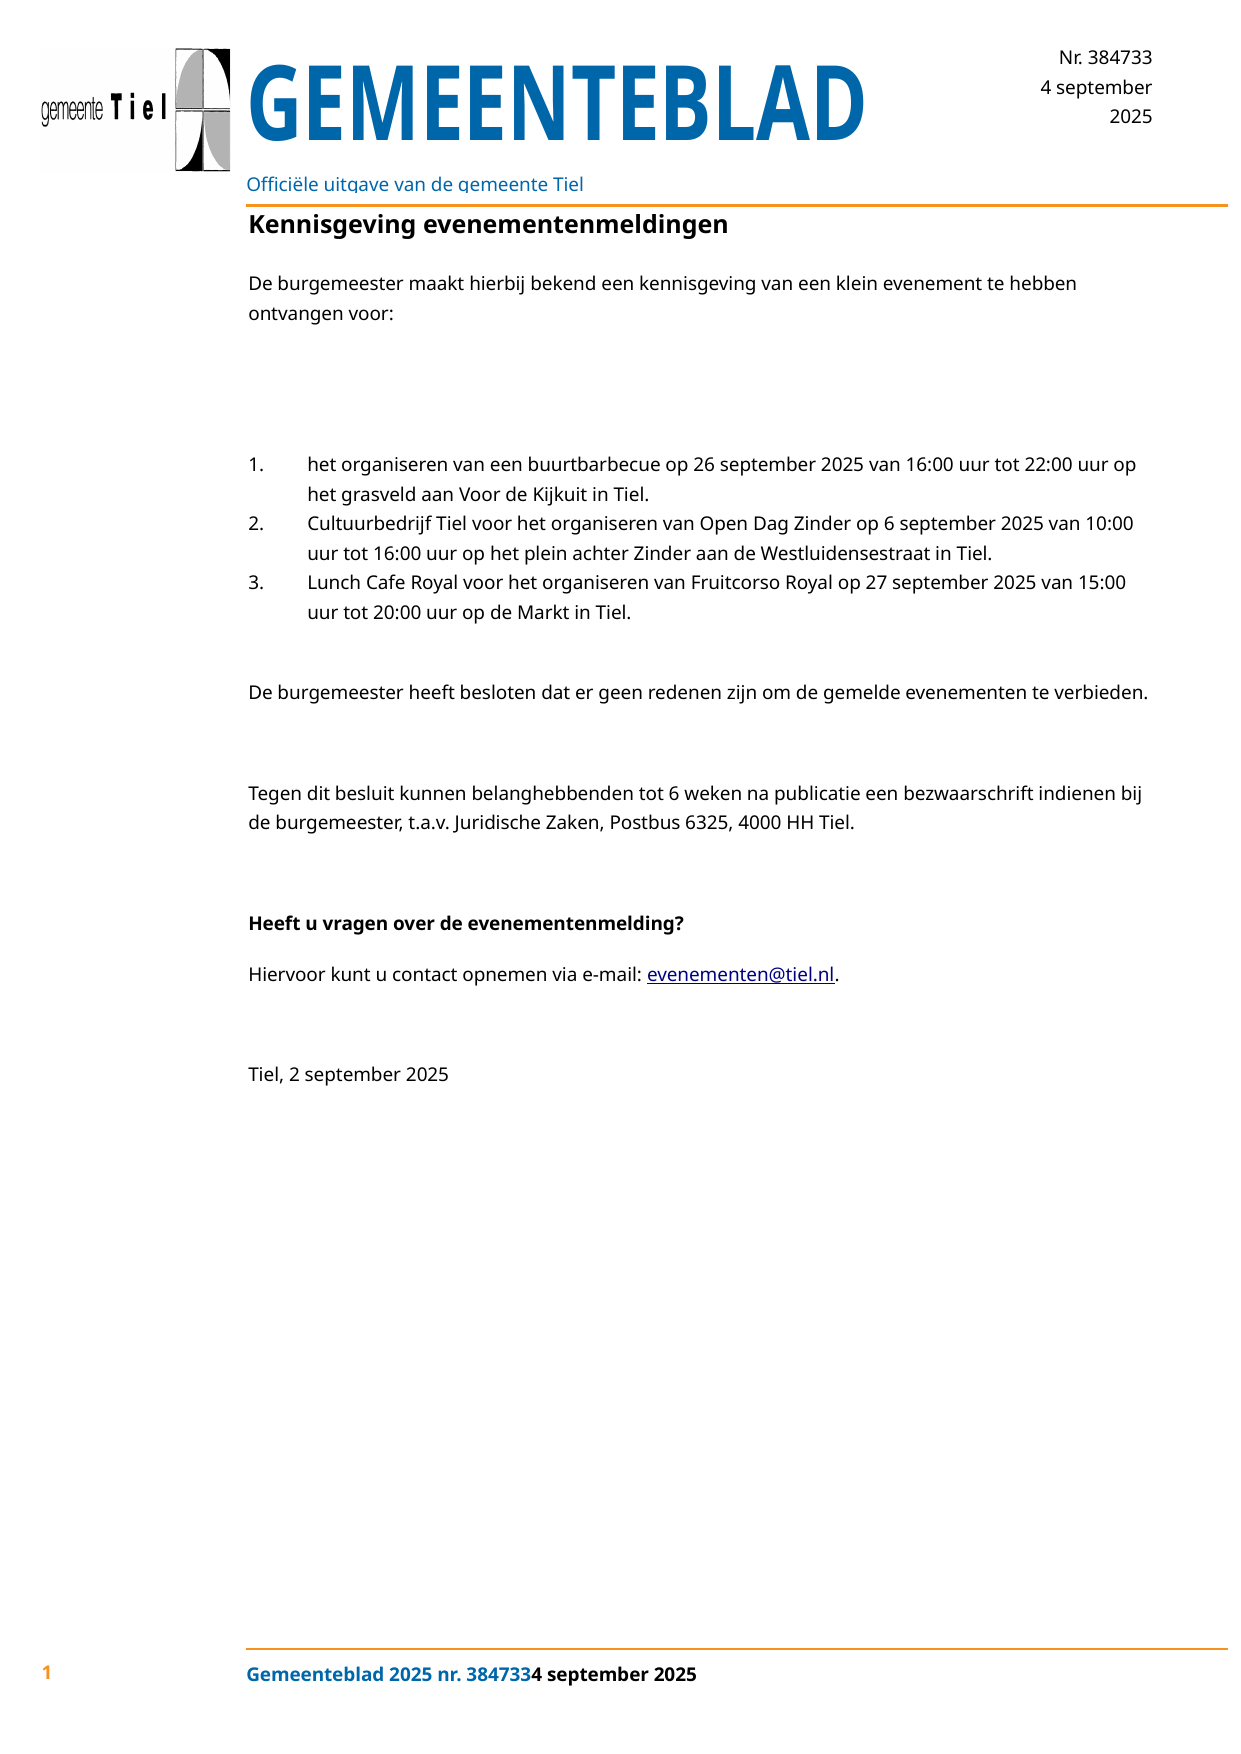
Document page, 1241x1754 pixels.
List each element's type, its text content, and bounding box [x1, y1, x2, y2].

text Kennisgeving evenementenmeldingen [248, 207, 1152, 241]
text Tegen dit besluit kunnen belanghebbenden tot 6 weken na publicatie een bezwaarschrift indienen bij de burgemeester, t.a.v. Juridische Zaken, Postbus 6325, 4000 HH Tiel. [248, 780, 1152, 835]
list Lunch Cafe Royal voor het organiseren van Fruitcorso Royal op 27 september 2025 van 15:00 uur tot 20:00 uur op de Markt in Tiel. [248, 569, 1152, 625]
text Hiervoor kunt u contact opnemen via e-mail: evenementen@tiel.nl. [248, 961, 1152, 986]
text Heeft u vragen over de evenementenmelding? [248, 910, 1152, 936]
list Cultuurbedrijf Tiel voor het organiseren van Open Dag Zinder op 6 september 2025 van 10:00 uur tot 16:00 uur op het plein achter Zinder aan de Westluidensestraat in Tiel. [248, 510, 1152, 566]
picture [41, 47, 231, 172]
text De burgemeester heeft besloten dat er geen redenen zijn om de gemelde evenementen te verbieden. [248, 679, 1152, 705]
text Tiel, 2 september 2025 [248, 1062, 1152, 1087]
text De burgemeester maakt hierbij bekend een kennisgeving van een klein evenement te hebben ontvangen voor: [248, 270, 1152, 326]
list het organiseren van een buurtbarbecue op 26 september 2025 van 16:00 uur tot 22:00 uur op het grasveld aan Voor de Kijkuit in Tiel. [248, 451, 1152, 506]
